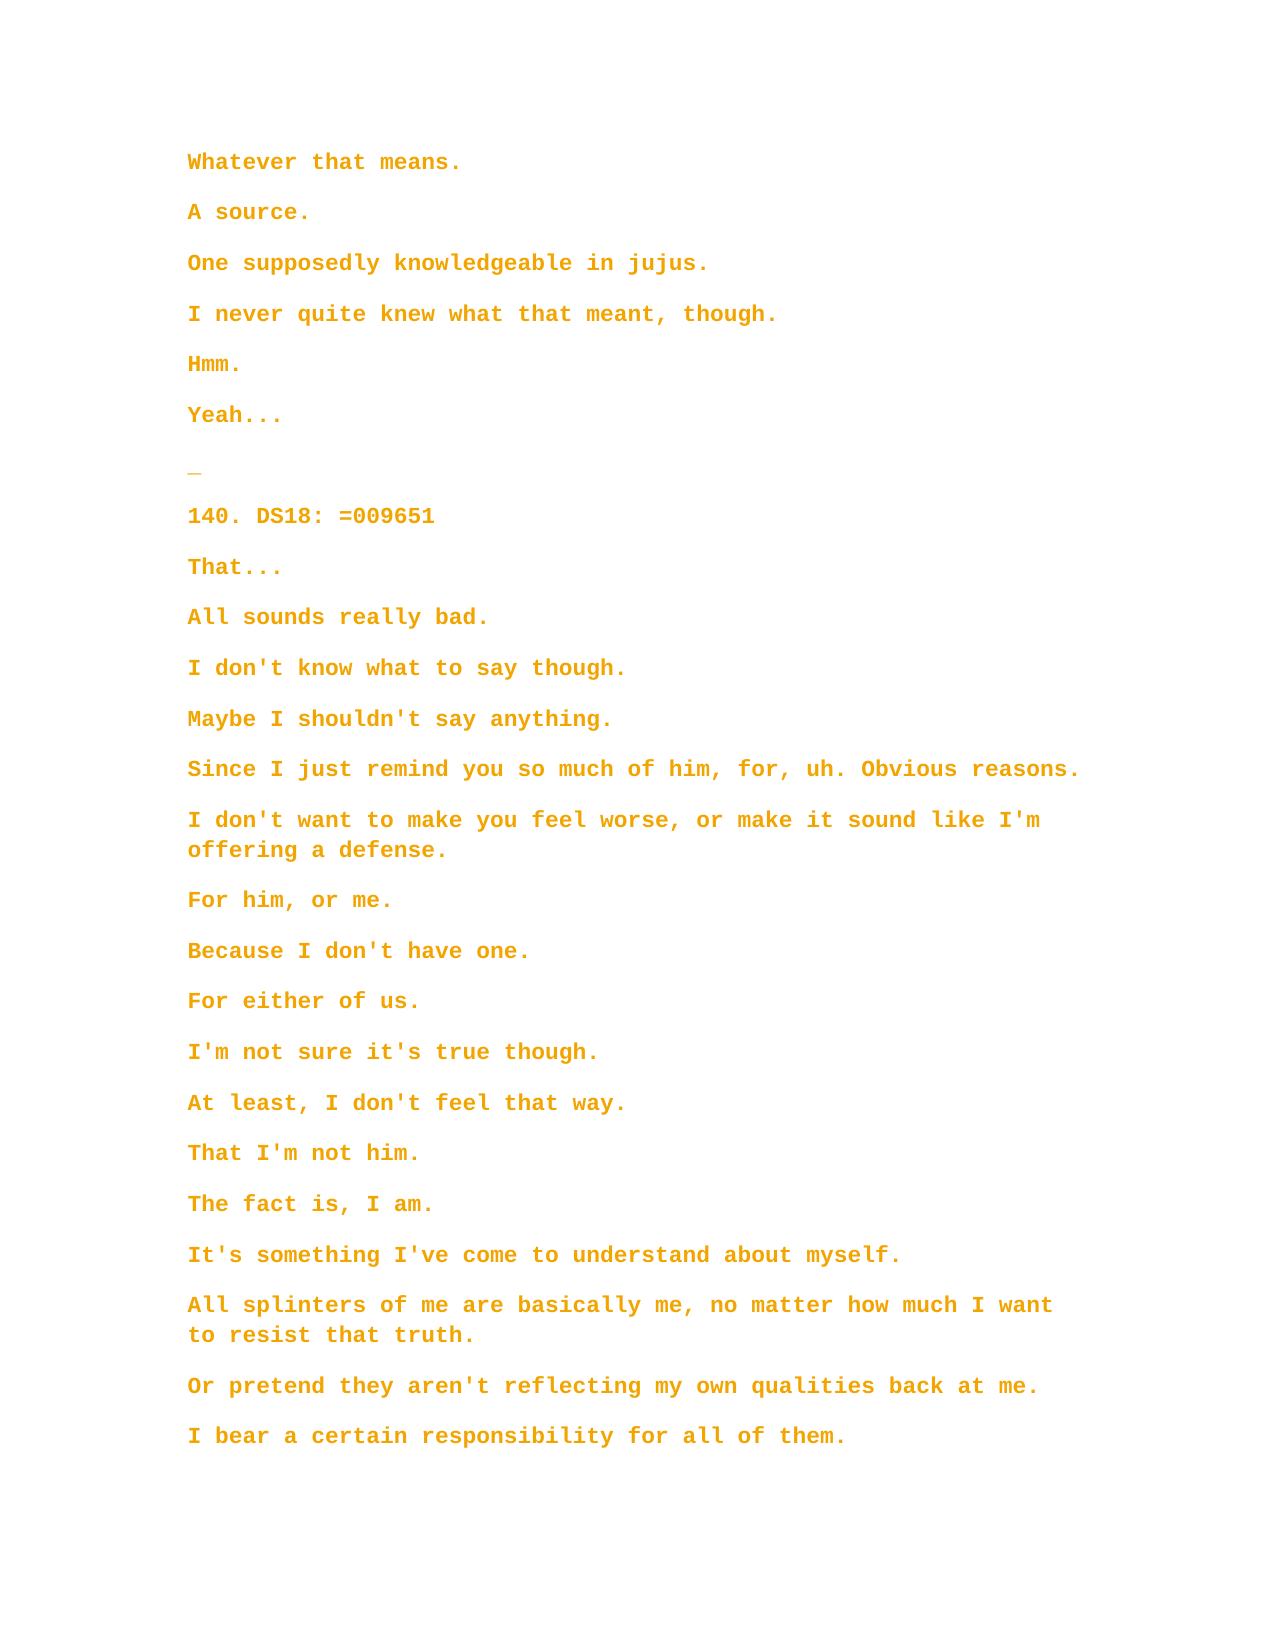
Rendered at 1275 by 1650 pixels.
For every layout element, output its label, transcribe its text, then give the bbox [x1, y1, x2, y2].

text One supposedly knowledgeable in jujus. [187, 251, 1087, 277]
text Yeah... [187, 403, 1087, 429]
text All sounds really bad. [187, 606, 1087, 632]
text All splinters of me are basically me, no matter how much I want to resist that truth. [187, 1293, 1087, 1349]
text At least, I don't feel that way. [187, 1091, 1087, 1117]
text Whatever that means. [187, 150, 1087, 176]
text For him, or me. [187, 888, 1087, 914]
text The fact is, I am. [187, 1192, 1087, 1218]
text Since I just remind you so much of him, for, uh. Obvious reasons. [187, 757, 1087, 783]
text _ [187, 454, 1087, 480]
text A source. [187, 201, 1087, 227]
text I never quite knew what that meant, though. [187, 302, 1087, 328]
text Because I don't have one. [187, 939, 1087, 965]
text I don't want to make you feel worse, or make it sound like I'm offering a defense. [187, 808, 1087, 864]
text Hmm. [187, 352, 1087, 378]
text It's something I've come to understand about myself. [187, 1243, 1087, 1269]
text 140. DS18: =009651 [187, 504, 1087, 530]
text I don't know what to say though. [187, 656, 1087, 682]
text For either of us. [187, 990, 1087, 1016]
text Or pretend they aren't reflecting my own qualities back at me. [187, 1374, 1087, 1400]
text Maybe I shouldn't say anything. [187, 707, 1087, 733]
text I'm not sure it's true though. [187, 1040, 1087, 1066]
text That I'm not him. [187, 1142, 1087, 1168]
text That... [187, 555, 1087, 581]
text I bear a certain responsibility for all of them. [187, 1424, 1087, 1451]
